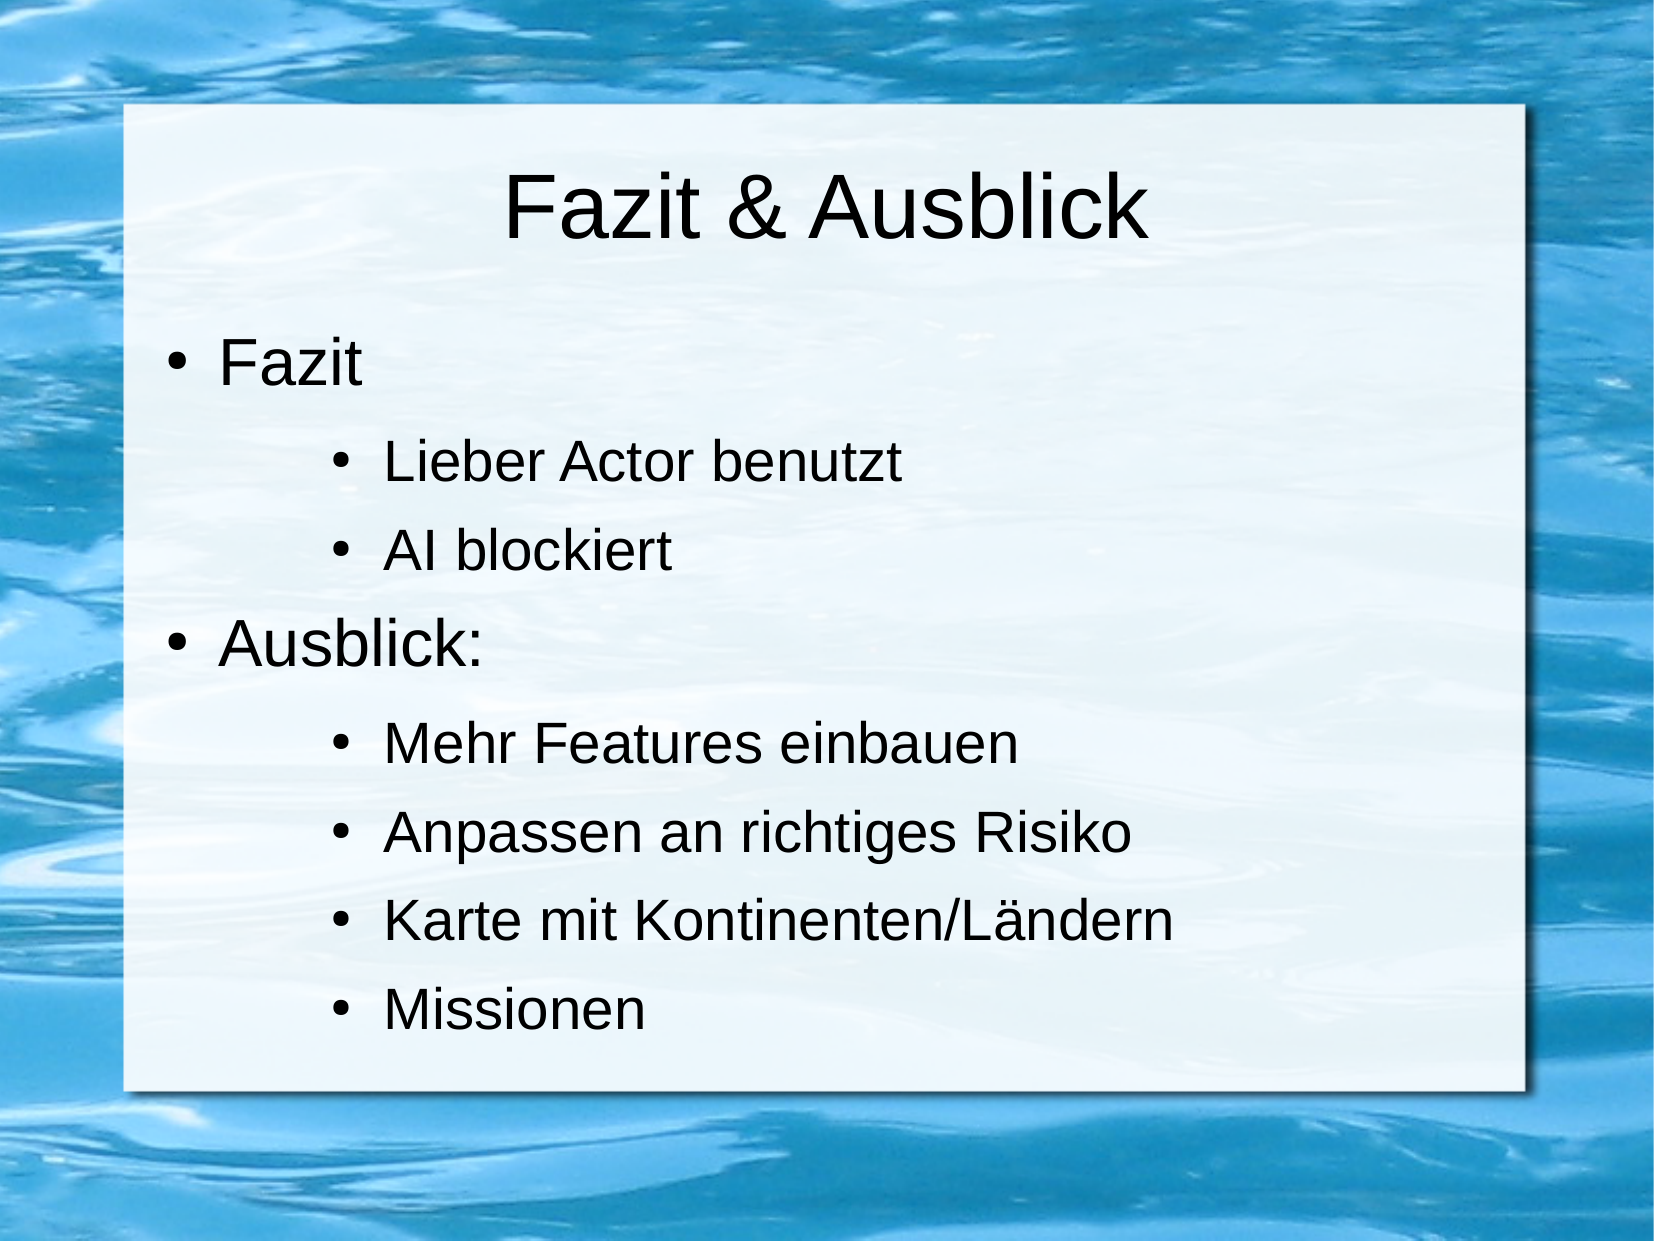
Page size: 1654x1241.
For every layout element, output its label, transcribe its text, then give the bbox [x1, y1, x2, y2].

list Fazit Lieber Actor benutzt AI blockiert Ausblick: Mehr Features einbauen Anpassen an richtiges Risiko Karte mit Kontinenten/Ländern Missionen [147, 324, 1506, 1063]
picture [0, 0, 1654, 1241]
title Fazit & Ausblick [147, 118, 1506, 296]
